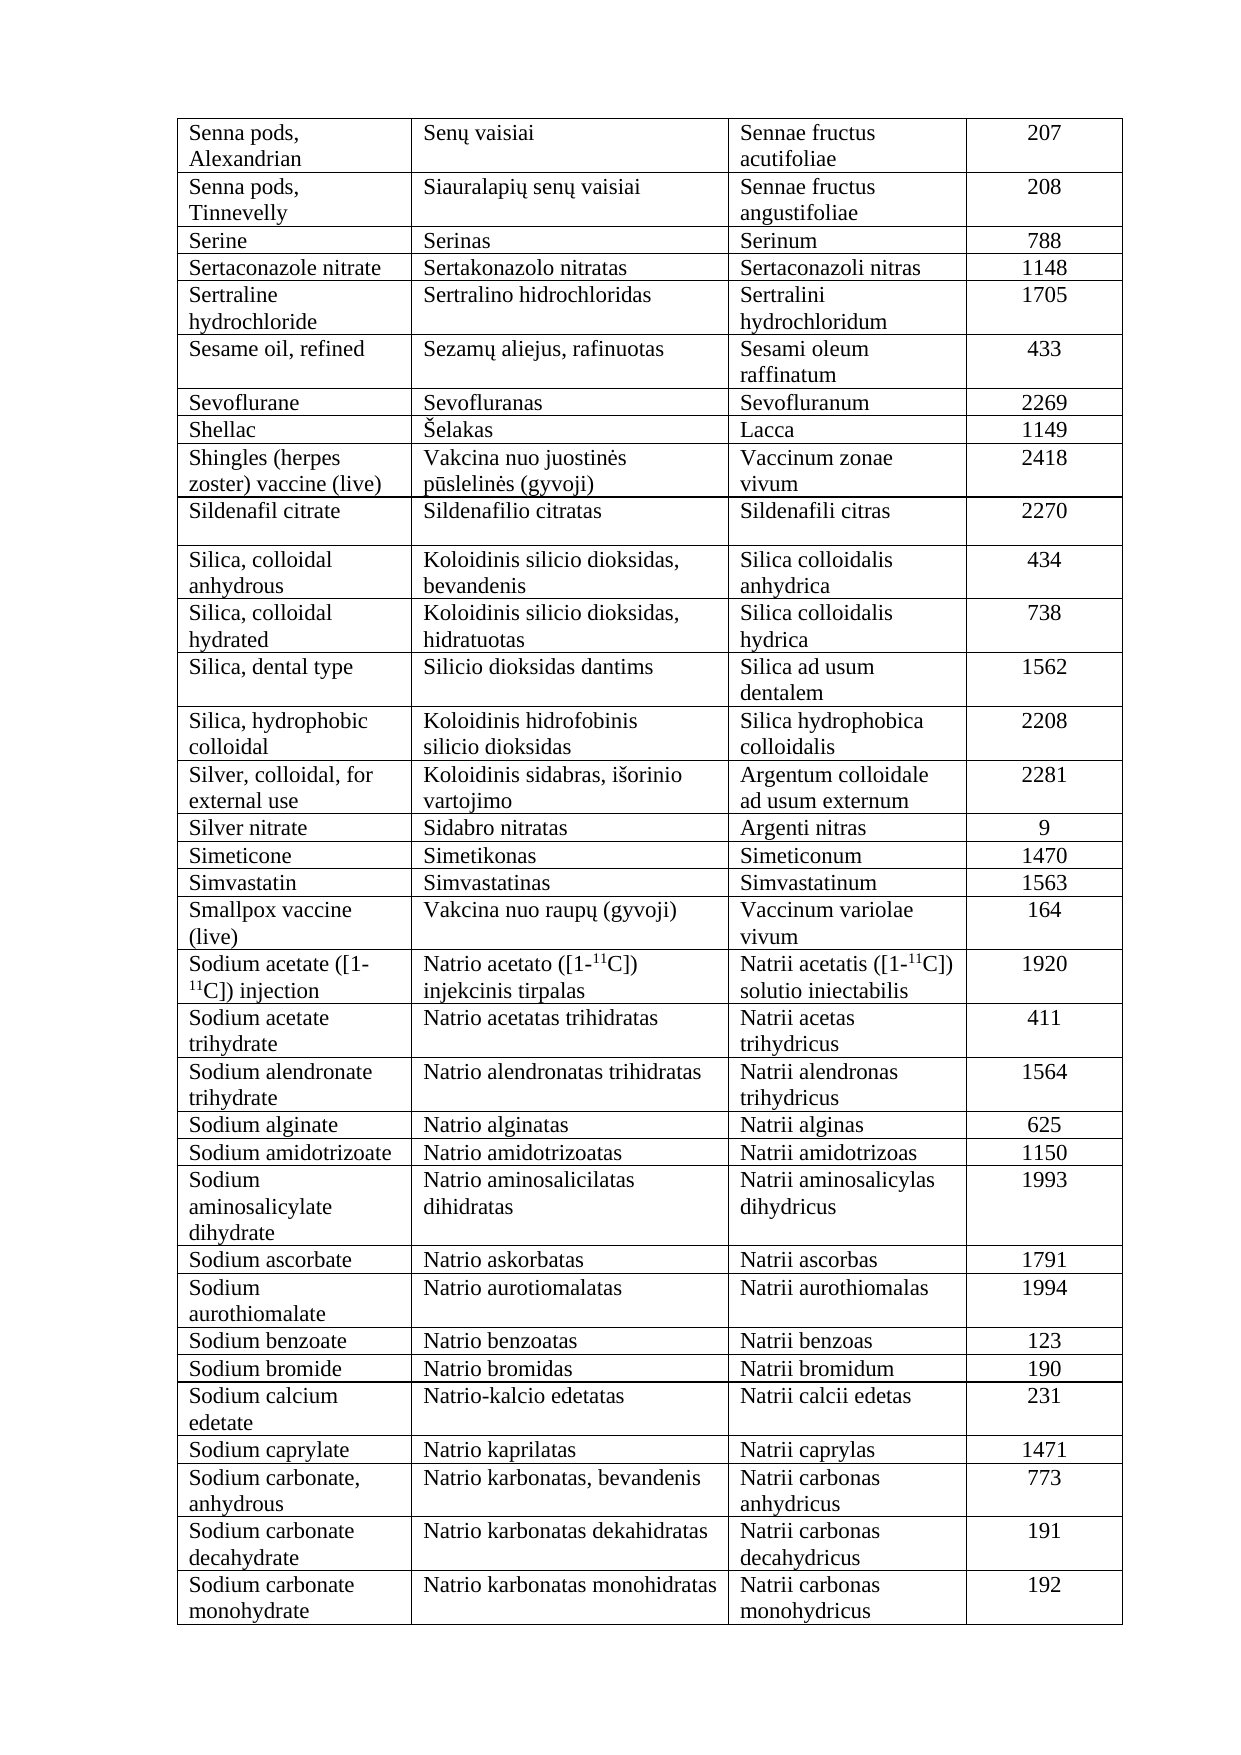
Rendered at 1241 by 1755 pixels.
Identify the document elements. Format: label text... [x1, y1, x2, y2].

table_cell Natrii ascorbas [729, 1246, 966, 1273]
table_cell 1150 [967, 1139, 1122, 1165]
table_cell Silica hydrophobica colloidalis [729, 707, 966, 759]
table_cell 1994 [967, 1274, 1122, 1327]
table_cell Natrii aminosalicylas dihydricus [729, 1166, 966, 1245]
table_cell Simvastatinas [412, 869, 728, 896]
table_cell Serine [178, 227, 411, 253]
table_cell Sesame oil, refined [178, 335, 411, 388]
table_cell Sodium carbonate decahydrate [178, 1517, 411, 1570]
table_cell 1563 [967, 869, 1122, 896]
table_cell Sildenafil citrate [178, 498, 411, 544]
table_cell Natrii calcii edetas [729, 1383, 966, 1435]
table_cell 1470 [967, 842, 1122, 868]
table_cell Sodium benzoate [178, 1328, 411, 1354]
table_cell 788 [967, 227, 1122, 253]
table_cell Sodium ascorbate [178, 1246, 411, 1273]
table_cell Sevofluranum [729, 389, 966, 415]
table_cell 2269 [967, 389, 1122, 415]
table_cell 192 [967, 1571, 1122, 1624]
table_cell Sodium carbonate, anhydrous [178, 1464, 411, 1516]
table_cell Sertraline hydrochloride [178, 281, 411, 334]
table_cell 625 [967, 1112, 1122, 1138]
table_cell Natrio alendronatas trihidratas [412, 1058, 728, 1111]
table_cell Simeticonum [729, 842, 966, 868]
table_cell Sevoflurane [178, 389, 411, 415]
table_cell 1791 [967, 1246, 1122, 1273]
table_cell Argenti nitras [729, 814, 966, 841]
table_cell Shingles (herpes zoster) vaccine (live) [178, 444, 411, 496]
table_cell 1148 [967, 254, 1122, 280]
table_cell Lacca [729, 416, 966, 443]
table_cell Natrii acetatis ([1-11C]) solutio iniectabilis [729, 950, 966, 1003]
table_cell Sertralini hydrochloridum [729, 281, 966, 334]
table_cell Natrio alginatas [412, 1112, 728, 1138]
table_cell 2418 [967, 444, 1122, 496]
table_cell Sodium aminosalicylate dihydrate [178, 1166, 411, 1245]
table_cell Natrio amidotrizoatas [412, 1139, 728, 1165]
table_cell Natrii aurothiomalas [729, 1274, 966, 1327]
table_cell Simvastatin [178, 869, 411, 896]
table_cell Sodium alendronate trihydrate [178, 1058, 411, 1111]
table_cell 2281 [967, 761, 1122, 813]
table_cell Natrio benzoatas [412, 1328, 728, 1354]
table_cell Silica, hydrophobic colloidal [178, 707, 411, 759]
table_cell Silica, colloidal anhydrous [178, 546, 411, 598]
table_cell 231 [967, 1383, 1122, 1435]
table_cell Simeticone [178, 842, 411, 868]
table_cell Sidabro nitratas [412, 814, 728, 841]
table_cell Silica, dental type [178, 653, 411, 706]
table_cell 2208 [967, 707, 1122, 759]
table_cell 9 [967, 814, 1122, 841]
table_cell Sodium caprylate [178, 1436, 411, 1462]
table_cell Shellac [178, 416, 411, 443]
table_cell Natrii caprylas [729, 1436, 966, 1462]
table_cell Koloidinis sidabras, išorinio vartojimo [412, 761, 728, 813]
table_cell Serinum [729, 227, 966, 253]
table_cell Natrii bromidum [729, 1355, 966, 1381]
table_cell Silica, colloidal hydrated [178, 599, 411, 652]
table_cell Natrio bromidas [412, 1355, 728, 1381]
table_cell Natrii benzoas [729, 1328, 966, 1354]
table_cell Sodium carbonate monohydrate [178, 1571, 411, 1624]
table_cell Senų vaisiai [412, 119, 728, 172]
table_cell Natrii carbonas anhydricus [729, 1464, 966, 1516]
table_cell Sennae fructus acutifoliae [729, 119, 966, 172]
table_cell 1562 [967, 653, 1122, 706]
table_cell Silver, colloidal, for external use [178, 761, 411, 813]
table_cell Natrio karbonatas dekahidratas [412, 1517, 728, 1570]
table_cell 411 [967, 1004, 1122, 1057]
table_cell Sodium aurothiomalate [178, 1274, 411, 1327]
table_cell 738 [967, 599, 1122, 652]
table_cell Natrii amidotrizoas [729, 1139, 966, 1165]
table_cell Vaccinum zonae vivum [729, 444, 966, 496]
table_cell 1920 [967, 950, 1122, 1003]
table_cell Koloidinis hidrofobinis silicio dioksidas [412, 707, 728, 759]
table_cell 1705 [967, 281, 1122, 334]
table_cell Natrio aurotiomalatas [412, 1274, 728, 1327]
table_cell Sertakonazolo nitratas [412, 254, 728, 280]
table_cell Natrio acetato ([1-11C]) injekcinis tirpalas [412, 950, 728, 1003]
table_cell Sodium acetate ([1-11C]) injection [178, 950, 411, 1003]
table_cell Sildenafilio citratas [412, 498, 728, 544]
table_cell Natrii acetas trihydricus [729, 1004, 966, 1057]
table_cell Natrii alginas [729, 1112, 966, 1138]
table_cell 2270 [967, 498, 1122, 544]
table_cell Sennae fructus angustifoliae [729, 173, 966, 226]
table_cell Silver nitrate [178, 814, 411, 841]
table_cell 164 [967, 897, 1122, 949]
table_cell 773 [967, 1464, 1122, 1516]
table_cell Sertralino hidrochloridas [412, 281, 728, 334]
table_cell Silica colloidalis anhydrica [729, 546, 966, 598]
table_cell Smallpox vaccine (live) [178, 897, 411, 949]
table_cell Simvastatinum [729, 869, 966, 896]
table_cell Natrii carbonas monohydricus [729, 1571, 966, 1624]
table_cell Silica ad usum dentalem [729, 653, 966, 706]
table_cell Šelakas [412, 416, 728, 443]
table_cell Vaccinum variolae vivum [729, 897, 966, 949]
table_cell 190 [967, 1355, 1122, 1381]
table_cell Sodium acetate trihydrate [178, 1004, 411, 1057]
table_cell Sertaconazoli nitras [729, 254, 966, 280]
table_cell 1471 [967, 1436, 1122, 1462]
table_cell Natrio kaprilatas [412, 1436, 728, 1462]
table_cell Silicio dioksidas dantims [412, 653, 728, 706]
table_cell 191 [967, 1517, 1122, 1570]
table_cell Argentum colloidale ad usum externum [729, 761, 966, 813]
table_cell Sesami oleum raffinatum [729, 335, 966, 388]
table_cell Sodium calcium edetate [178, 1383, 411, 1435]
table_cell Natrio aminosalicilatas dihidratas [412, 1166, 728, 1245]
table_cell 123 [967, 1328, 1122, 1354]
table_cell Sildenafili citras [729, 498, 966, 544]
table_cell Sodium alginate [178, 1112, 411, 1138]
table_cell 1564 [967, 1058, 1122, 1111]
table_cell 1993 [967, 1166, 1122, 1245]
table_cell Sertaconazole nitrate [178, 254, 411, 280]
table_cell Natrio askorbatas [412, 1246, 728, 1273]
table_cell Siauralapių senų vaisiai [412, 173, 728, 226]
table_cell Natrio karbonatas, bevandenis [412, 1464, 728, 1516]
table_cell Sodium amidotrizoate [178, 1139, 411, 1165]
table_cell Sezamų aliejus, rafinuotas [412, 335, 728, 388]
table_cell 434 [967, 546, 1122, 598]
table_cell 207 [967, 119, 1122, 172]
table_cell Sevofluranas [412, 389, 728, 415]
table_cell Silica colloidalis hydrica [729, 599, 966, 652]
table_cell 1149 [967, 416, 1122, 443]
table_cell Natrio-kalcio edetatas [412, 1383, 728, 1435]
table_cell Natrii carbonas decahydricus [729, 1517, 966, 1570]
table_cell Koloidinis silicio dioksidas, hidratuotas [412, 599, 728, 652]
table_cell Vakcina nuo raupų (gyvoji) [412, 897, 728, 949]
table_cell 433 [967, 335, 1122, 388]
table_cell 208 [967, 173, 1122, 226]
table_cell Sodium bromide [178, 1355, 411, 1381]
table_cell Koloidinis silicio dioksidas, bevandenis [412, 546, 728, 598]
table_cell Senna pods, Alexandrian [178, 119, 411, 172]
table_cell Vakcina nuo juostinės pūslelinės (gyvoji) [412, 444, 728, 496]
table_cell Natrio acetatas trihidratas [412, 1004, 728, 1057]
table_cell Natrio karbonatas monohidratas [412, 1571, 728, 1624]
table_cell Senna pods, Tinnevelly [178, 173, 411, 226]
table_cell Serinas [412, 227, 728, 253]
table_cell Simetikonas [412, 842, 728, 868]
table_cell Natrii alendronas trihydricus [729, 1058, 966, 1111]
